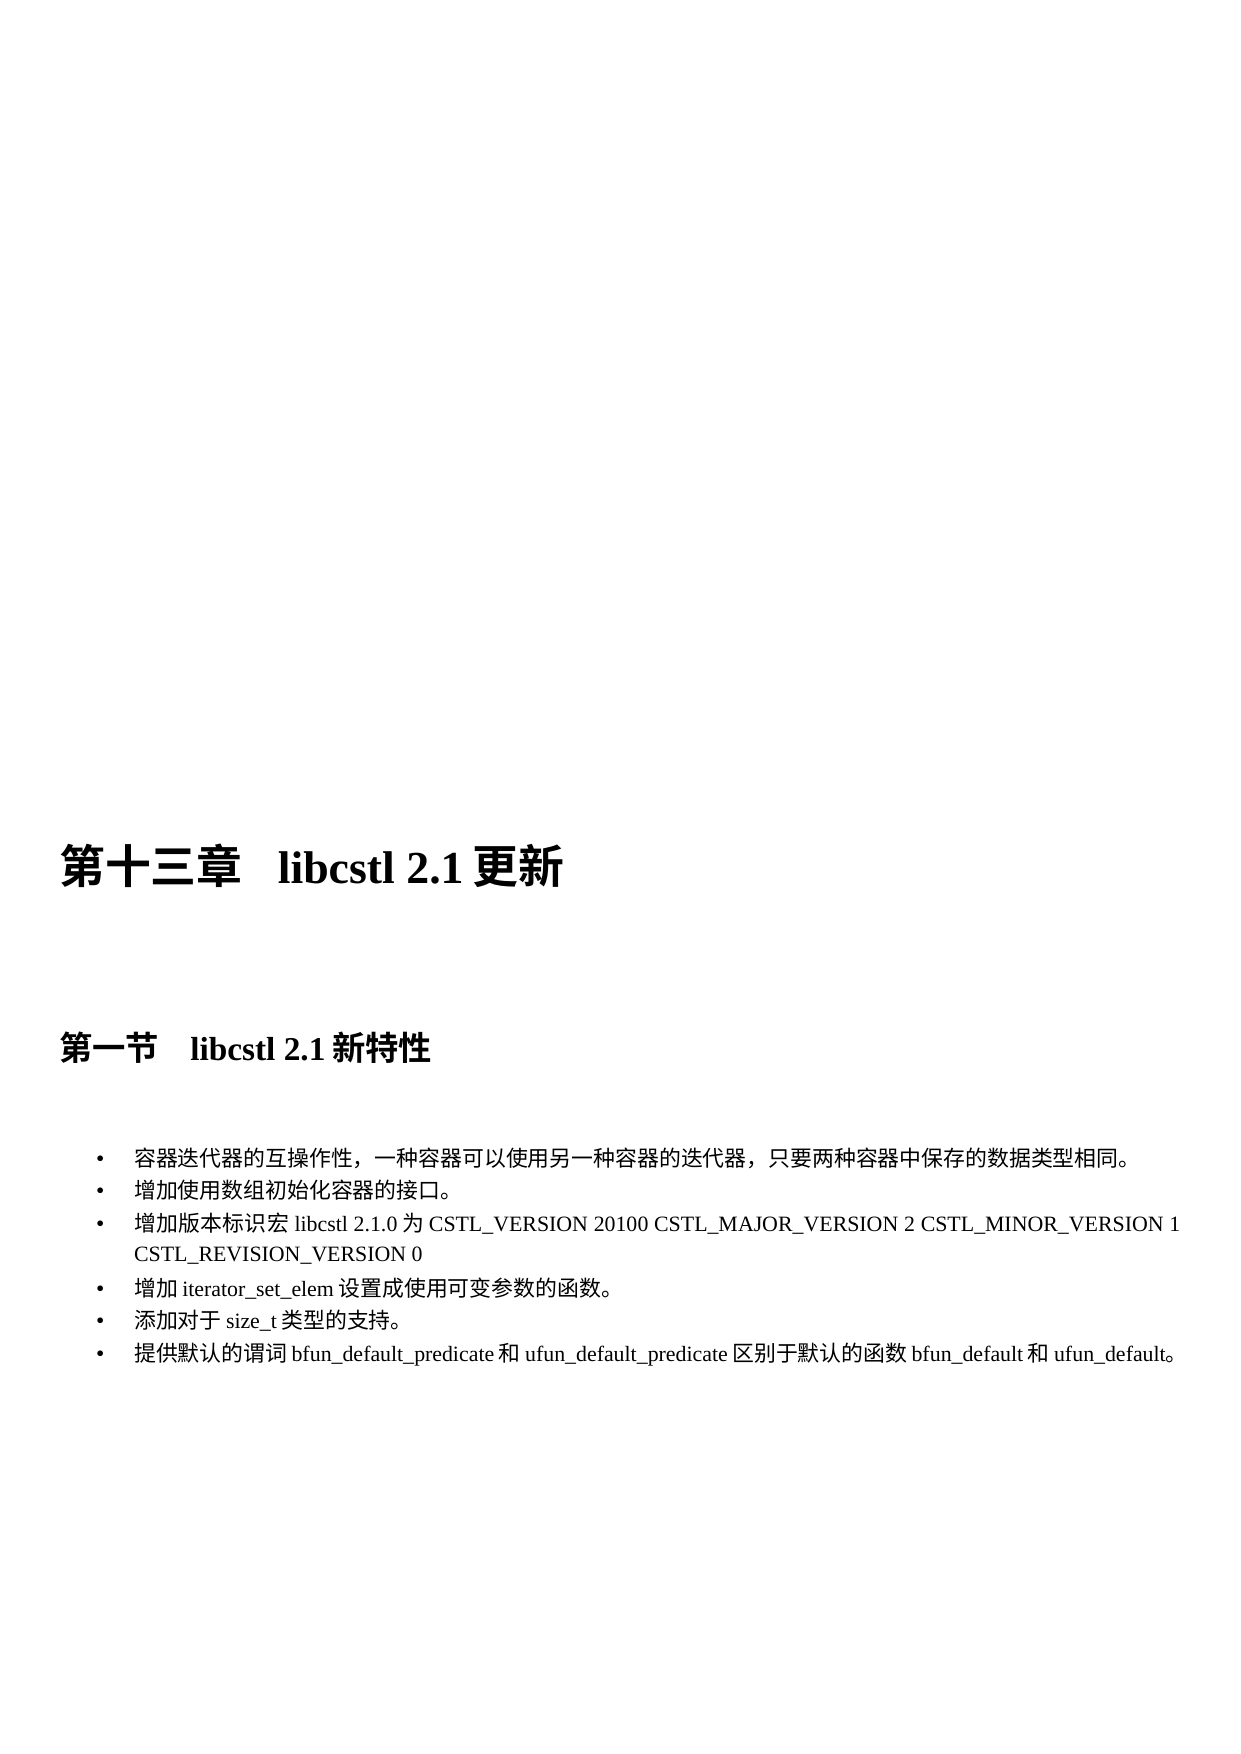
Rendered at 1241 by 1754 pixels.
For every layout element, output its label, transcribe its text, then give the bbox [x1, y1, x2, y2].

list 添加对于size_t类型的支持。 [96, 1303, 1181, 1335]
list 增加iterator_set_elem设置成使用可变参数的函数。 [96, 1270, 1181, 1303]
list 增加版本标识宏libcstl 2.1.0为CSTL_VERSION 20100 CSTL_MAJOR_VERSION 2 CSTL_MINOR_VERSION 1 CSTL_REVISION_VERSION 0 [96, 1205, 1181, 1270]
subtitle libcstl 2.1更新 [59, 815, 1181, 912]
list 提供默认的谓词bfun_default_predicate和ufun_default_predicate区别于默认的函数bfun_default和ufun_default。 [96, 1335, 1181, 1368]
subtitle libcstl 2.1新特性 [59, 1013, 1181, 1078]
list 容器迭代器的互操作性，一种容器可以使用另一种容器的迭代器，只要两种容器中保存的数据类型相同。 [96, 1140, 1181, 1173]
list 增加使用数组初始化容器的接口。 [96, 1173, 1181, 1205]
